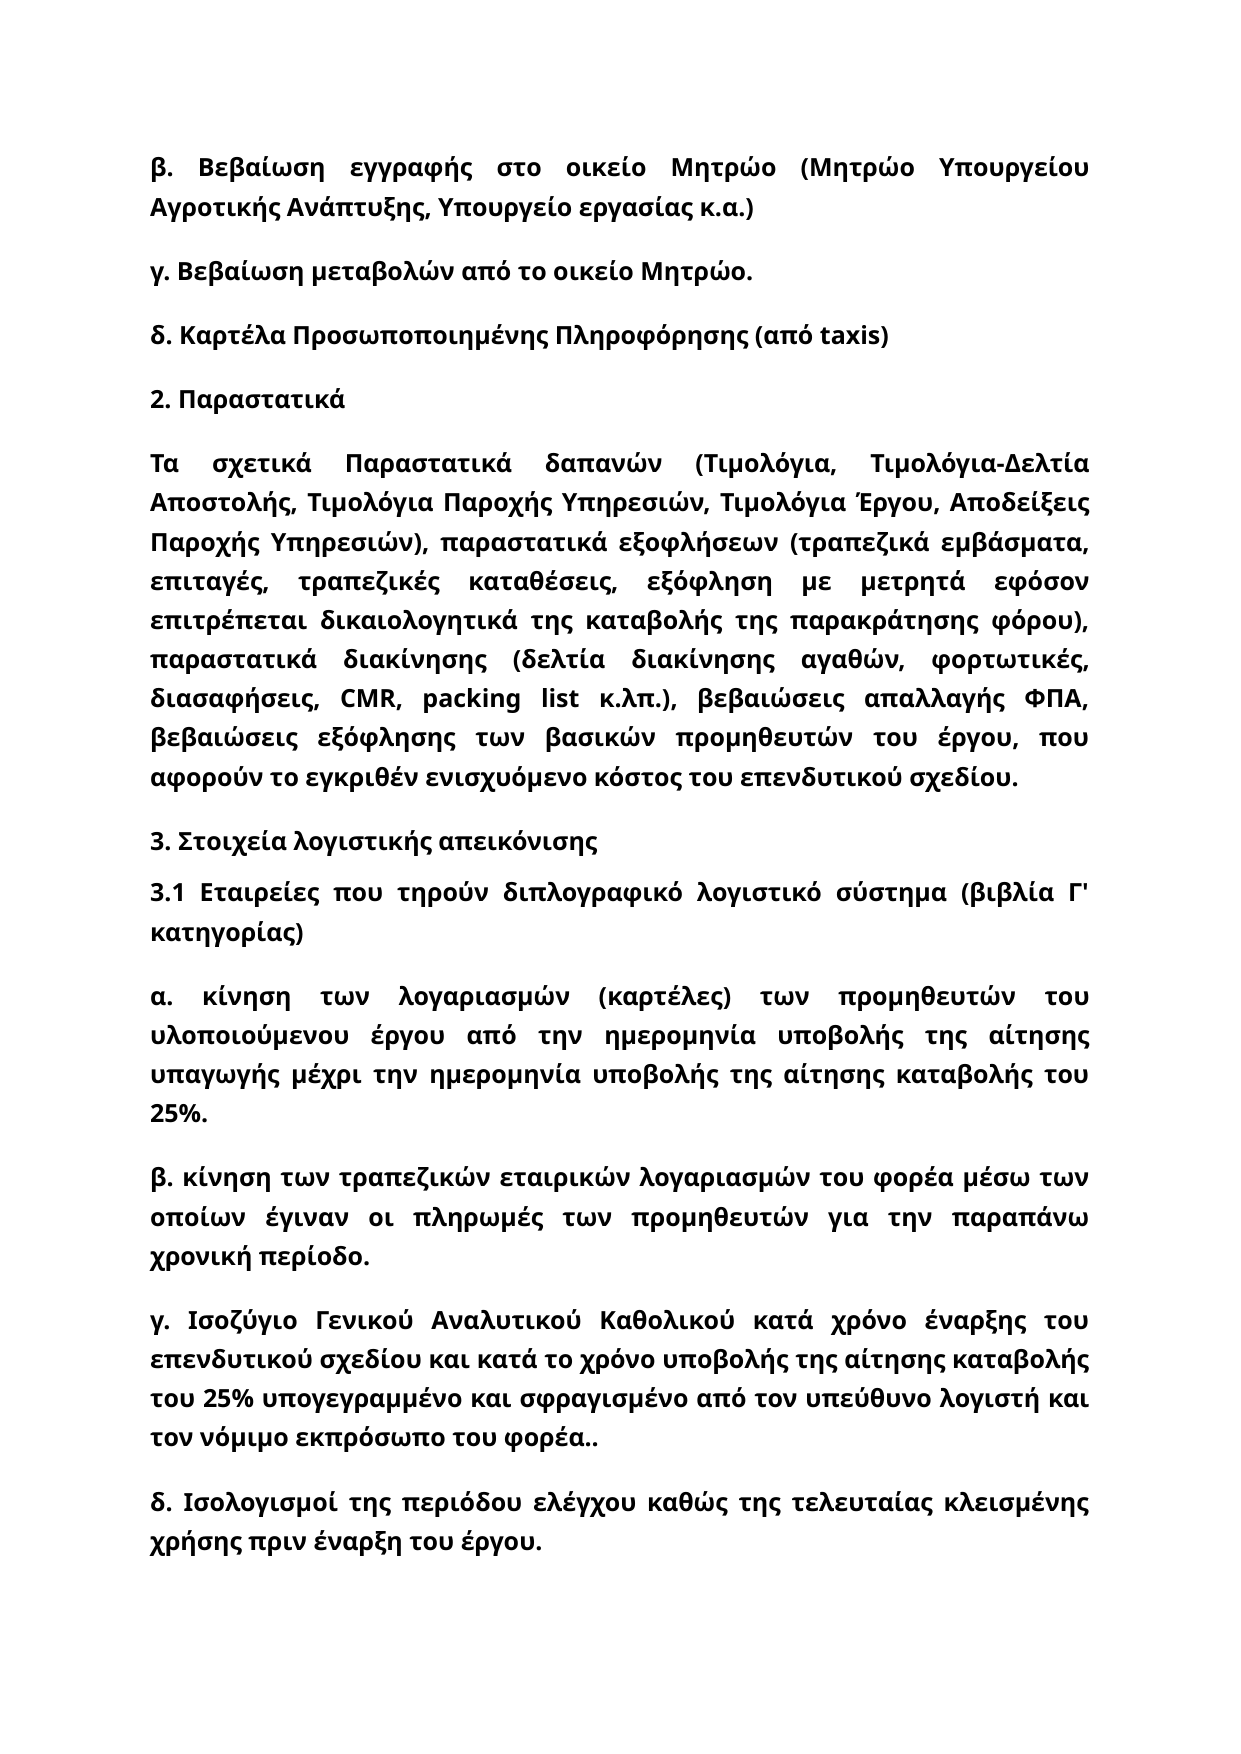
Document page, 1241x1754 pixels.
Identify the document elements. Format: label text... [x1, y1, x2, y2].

text Τα σχετικά Παραστατικά δαπανών (Τιμολόγια, Τιμολόγια-Δελτία Αποστολής, Τιμολόγια Παροχής Υπηρεσιών, Τιμολόγια Έργου, Αποδείξεις Παροχής Υπηρεσιών), παραστατικά εξοφλήσεων (τραπεζικά εμβάσματα, επιταγές, τραπεζικές καταθέσεις, εξόφληση με μετρητά εφόσον επιτρέπεται δικαιολογητικά της καταβολής της παρακράτησης φόρου), παραστατικά διακίνησης (δελτία διακίνησης αγαθών, φορτωτικές, διασαφήσεις, CMR, packing list κ.λπ.), βεβαιώσεις απαλλαγής ΦΠΑ, βεβαιώσεις εξόφλησης των βασικών προμηθευτών του έργου, που αφορούν το εγκριθέν ενισχυόμενο κόστος του επενδυτικού σχεδίου. [150, 446, 1090, 793]
text 2. Παραστατικά [150, 382, 1090, 416]
text 3.1 Εταιρείες που τηρούν διπλογραφικό λογιστικό σύστημα (βιβλία Γ' κατηγορίας) [150, 875, 1090, 948]
text α. κίνηση των λογαριασμών (καρτέλες) των προμηθευτών του υλοποιούμενου έργου από την ημερομηνία υποβολής της αίτησης υπαγωγής μέχρι την ημερομηνία υποβολής της αίτησης καταβολής του 25%. [150, 978, 1090, 1130]
text γ. Βεβαίωση μεταβολών από το οικείο Μητρώο. [150, 253, 1090, 287]
text δ. Καρτέλα Προσωποποιημένης Πληροφόρησης (από taxis) [150, 317, 1090, 352]
text β. κίνηση των τραπεζικών εταιρικών λογαριασμών του φορέα μέσω των οποίων έγιναν οι πληρωμές των προμηθευτών για την παραπάνω χρονική περίοδο. [150, 1160, 1090, 1272]
text δ. Ισολογισμοί της περιόδου ελέγχου καθώς της τελευταίας κλεισμένης χρήσης πριν έναρξη του έργου. [150, 1484, 1090, 1557]
text 3. Στοιχεία λογιστικής απεικόνισης [150, 823, 1090, 857]
text β. Βεβαίωση εγγραφής στο οικείο Μητρώο (Μητρώο Υπουργείου Αγροτικής Ανάπτυξης, Υπουργείο εργασίας κ.α.) [150, 150, 1090, 223]
text γ. Ισοζύγιο Γενικού Αναλυτικού Καθολικού κατά χρόνο έναρξης του επενδυτικού σχεδίου και κατά το χρόνο υποβολής της αίτησης καταβολής του 25% υπογεγραμμένο και σφραγισμένο από τον υπεύθυνο λογιστή και τον νόμιμο εκπρόσωπο του φορέα.. [150, 1302, 1090, 1454]
